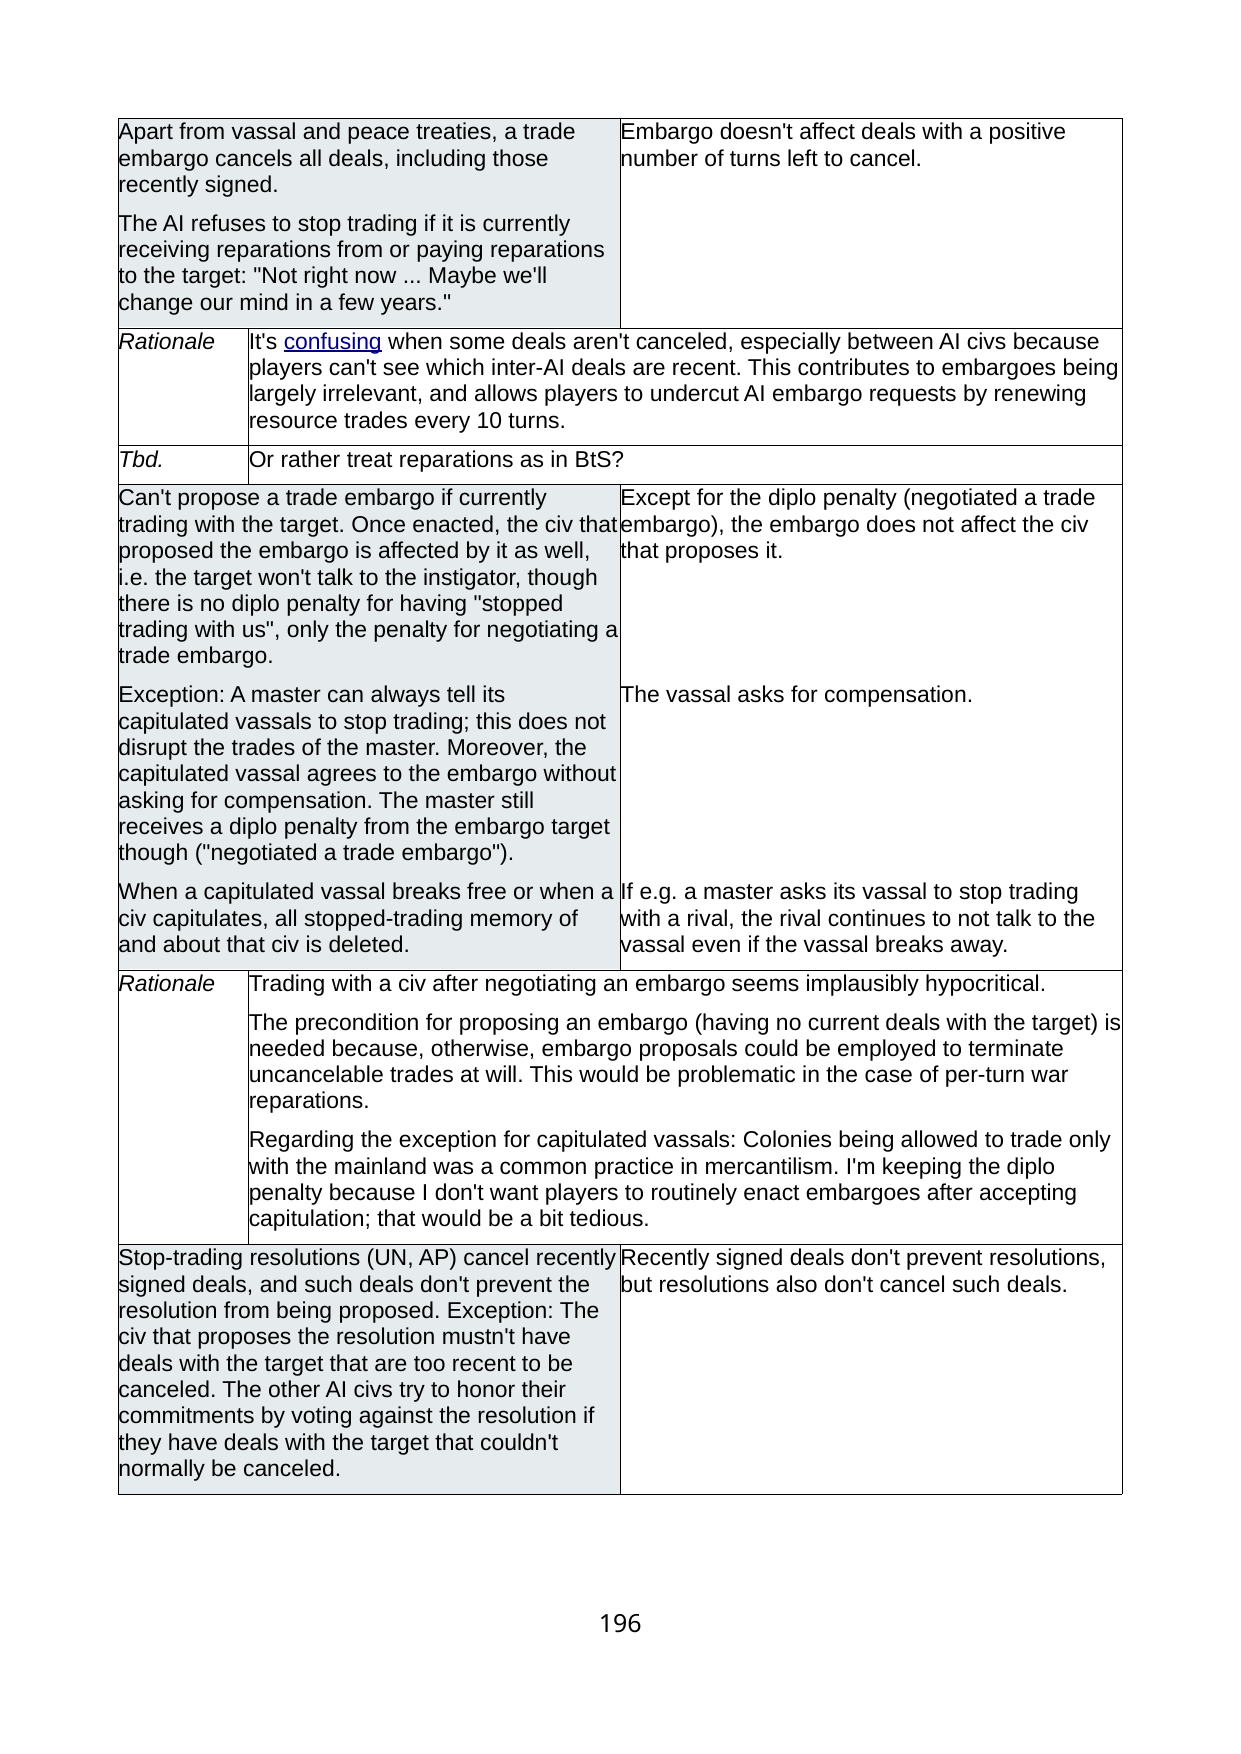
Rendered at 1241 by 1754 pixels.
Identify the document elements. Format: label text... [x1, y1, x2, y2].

table_cell It's confusing when some deals aren't canceled, especially between AI civs because players can't see which inter-AI deals are recent. This contributes to embargoes being largely irrelevant, and allows players to undercut AI embargo requests by renewing resource trades every 10 turns. [249, 329, 1122, 445]
table_cell Recently signed deals don't prevent resolutions, but resolutions also don't cancel such deals. [621, 1245, 1122, 1494]
table_cell Tbd. [119, 446, 248, 484]
table_cell Trading with a civ after negotiating an embargo seems implausibly hypocritical. The precondition for proposing an embargo (having no current deals with the target) is needed because, otherwise, embargo proposals could be employed to terminate uncancelable trades at will. This would be problematic in the case of per-turn war reparations. Regarding the exception for capitulated vassals: Colonies being allowed to trade only with the mainland was a common practice in mercantilism. I'm keeping the diplo penalty because I don't want players to routinely enact embargoes after accepting capitulation; that would be a bit tedious. [249, 971, 1122, 1244]
table_cell Or rather treat reparations as in BtS? [249, 446, 1122, 484]
table_cell Stop-trading resolutions (UN, AP) cancel recently signed deals, and such deals don't prevent the resolution from being proposed. Exception: The civ that proposes the resolution mustn't have deals with the target that are too recent to be canceled. The other AI civs try to honor their commitments by voting against the resolution if they have deals with the target that couldn't normally be canceled. [119, 1245, 620, 1494]
table_cell Can't propose a trade embargo if currently trading with the target. Once enacted, the civ that proposed the embargo is affected by it as well, i.e. the target won't talk to the instigator, though there is no diplo penalty for having "stopped trading with us", only the penalty for negotiating a trade embargo. Exception: A master can always tell its capitulated vassals to stop trading; this does not disrupt the trades of the master. Moreover, the capitulated vassal agrees to the embargo without asking for compensation. The master still receives a diplo penalty from the embargo target though ("negotiated a trade embargo"). When a capitulated vassal breaks free or when a civ capitulates, all stopped-trading memory of and about that civ is deleted. [119, 485, 620, 969]
table_cell Embargo doesn't affect deals with a positive number of turns left to cancel. [621, 119, 1122, 327]
table_cell Rationale [119, 971, 248, 1244]
table_cell Apart from vassal and peace treaties, a trade embargo cancels all deals, including those recently signed. The AI refuses to stop trading if it is currently receiving reparations from or paying reparations to the target: "Not right now ... Maybe we'll change our mind in a few years." [119, 119, 620, 327]
table_cell Except for the diplo penalty (negotiated a trade embargo), the embargo does not affect the civ that proposes it. The vassal asks for compensation. If e.g. a master asks its vassal to stop trading with a rival, the rival continues to not talk to the vassal even if the vassal breaks away. [621, 485, 1122, 969]
table_cell Rationale [119, 329, 248, 445]
